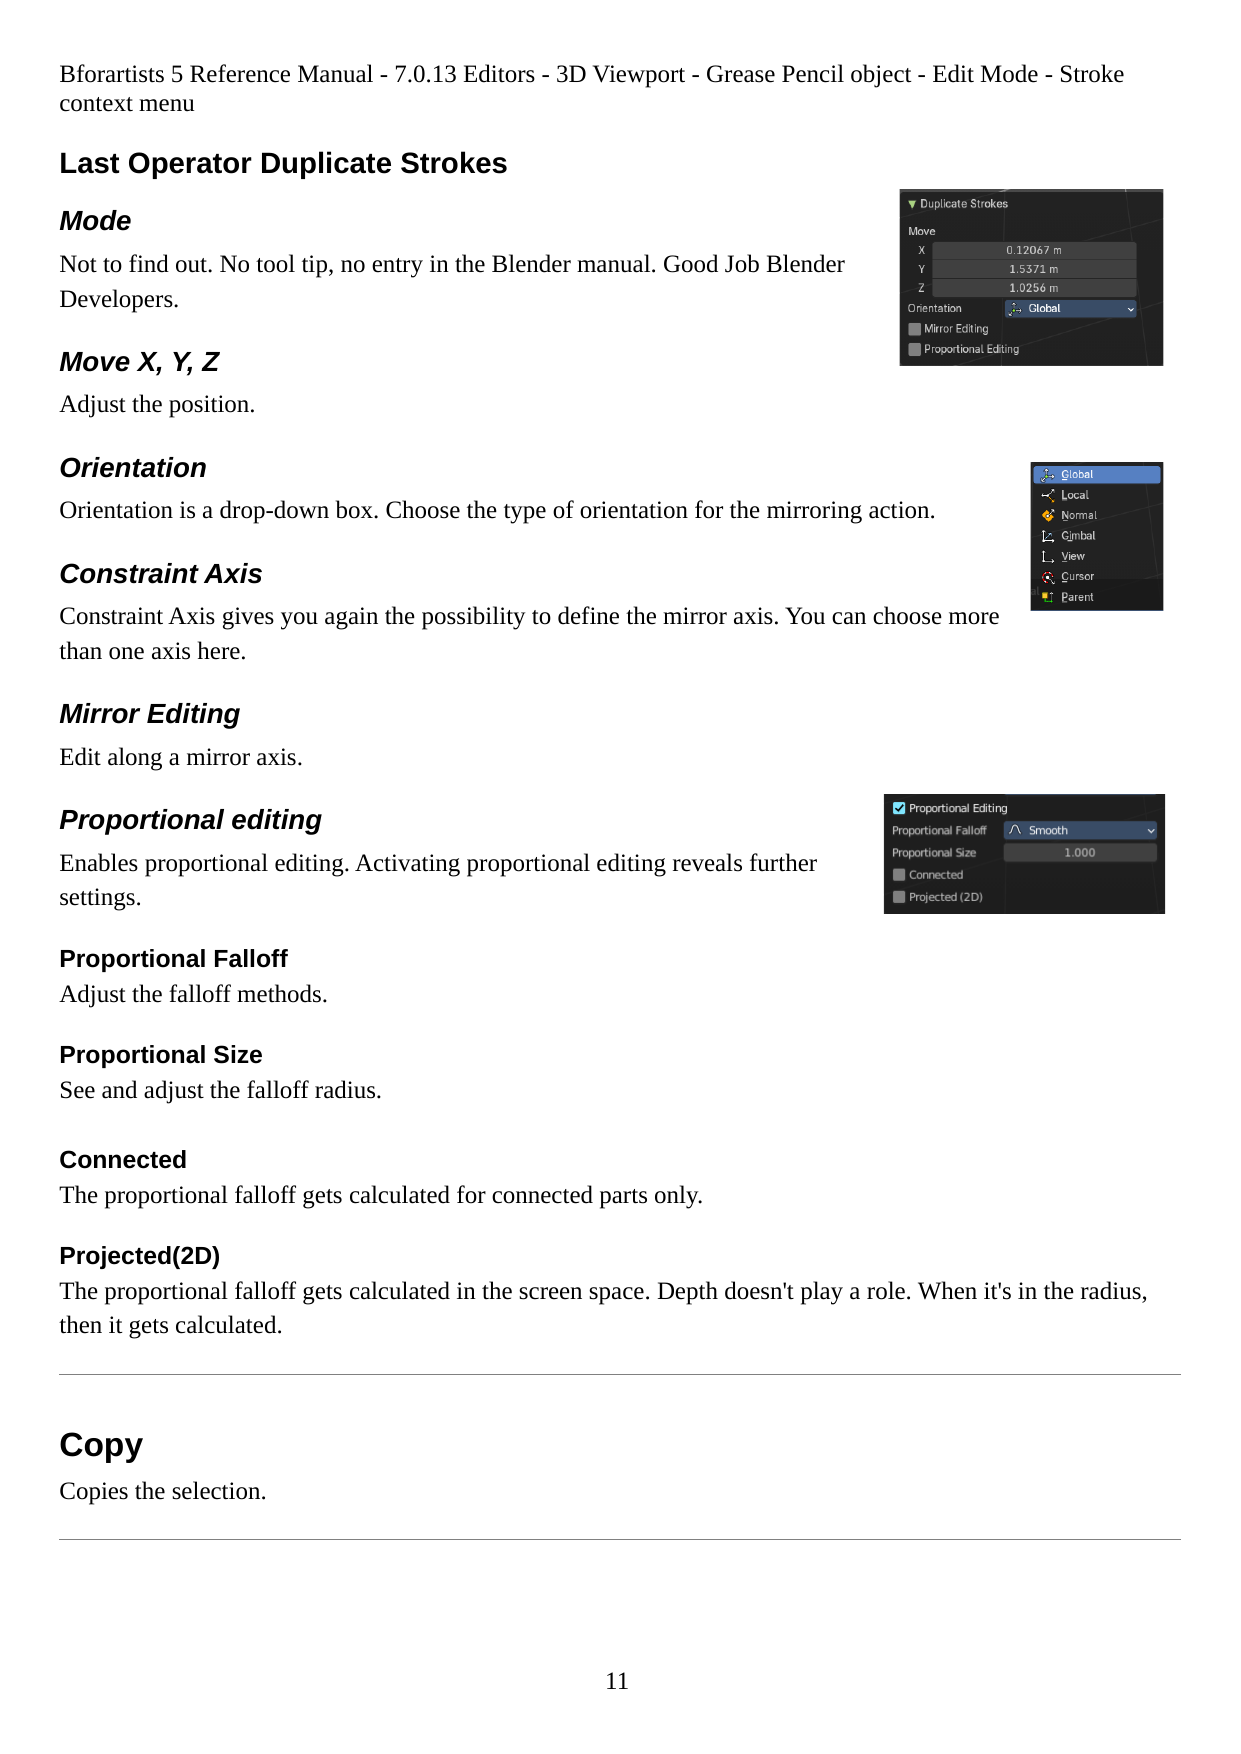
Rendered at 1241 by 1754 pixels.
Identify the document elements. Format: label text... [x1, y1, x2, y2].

subtitle Mode [59, 205, 899, 237]
subtitle Projected(2D) [59, 1241, 1181, 1270]
subtitle Move X, Y, Z [59, 345, 1181, 377]
picture [1030, 462, 1164, 611]
subtitle [1164, 557, 1181, 589]
text Orientation is a drop-down box. Choose the type of orientation for the mirroring action. [59, 496, 1030, 524]
subtitle Proportional Size [59, 1040, 1181, 1069]
subtitle Mirror Editing [59, 697, 1181, 729]
text Adjust the falloff methods. [59, 979, 1181, 1007]
subtitle Proportional Falloff [59, 944, 1181, 972]
text Edit along a mirror axis. [59, 742, 1181, 771]
picture [899, 189, 1164, 366]
subtitle Connected [59, 1145, 1181, 1173]
subtitle [1164, 205, 1181, 237]
text Copies the selection. [59, 1476, 1181, 1504]
text Adjust the position. [59, 389, 1181, 418]
picture [883, 794, 1166, 914]
subtitle Orientation [59, 451, 1181, 483]
subtitle Copy [59, 1425, 1181, 1463]
text The proportional falloff gets calculated for connected parts only. [59, 1180, 1181, 1208]
subtitle Last Operator Duplicate Strokes [59, 146, 1181, 180]
text See and adjust the falloff radius. [59, 1075, 1181, 1104]
text Constraint Axis gives you again the possibility to define the mirror axis. You can choose more than one axis here. [59, 601, 1181, 665]
subtitle Constraint Axis [59, 557, 1030, 589]
text Enables proportional editing. Activating proportional editing reveals further settings. [59, 848, 883, 911]
subtitle [1166, 803, 1181, 835]
subtitle Proportional editing [59, 803, 883, 835]
text The proportional falloff gets calculated in the screen space. Depth doesn't play a role. When it's in the radius, then it gets calculated. [59, 1276, 1181, 1339]
text Not to find out. No tool tip, no entry in the Blender manual. Good Job Blender Developers. [59, 249, 899, 312]
